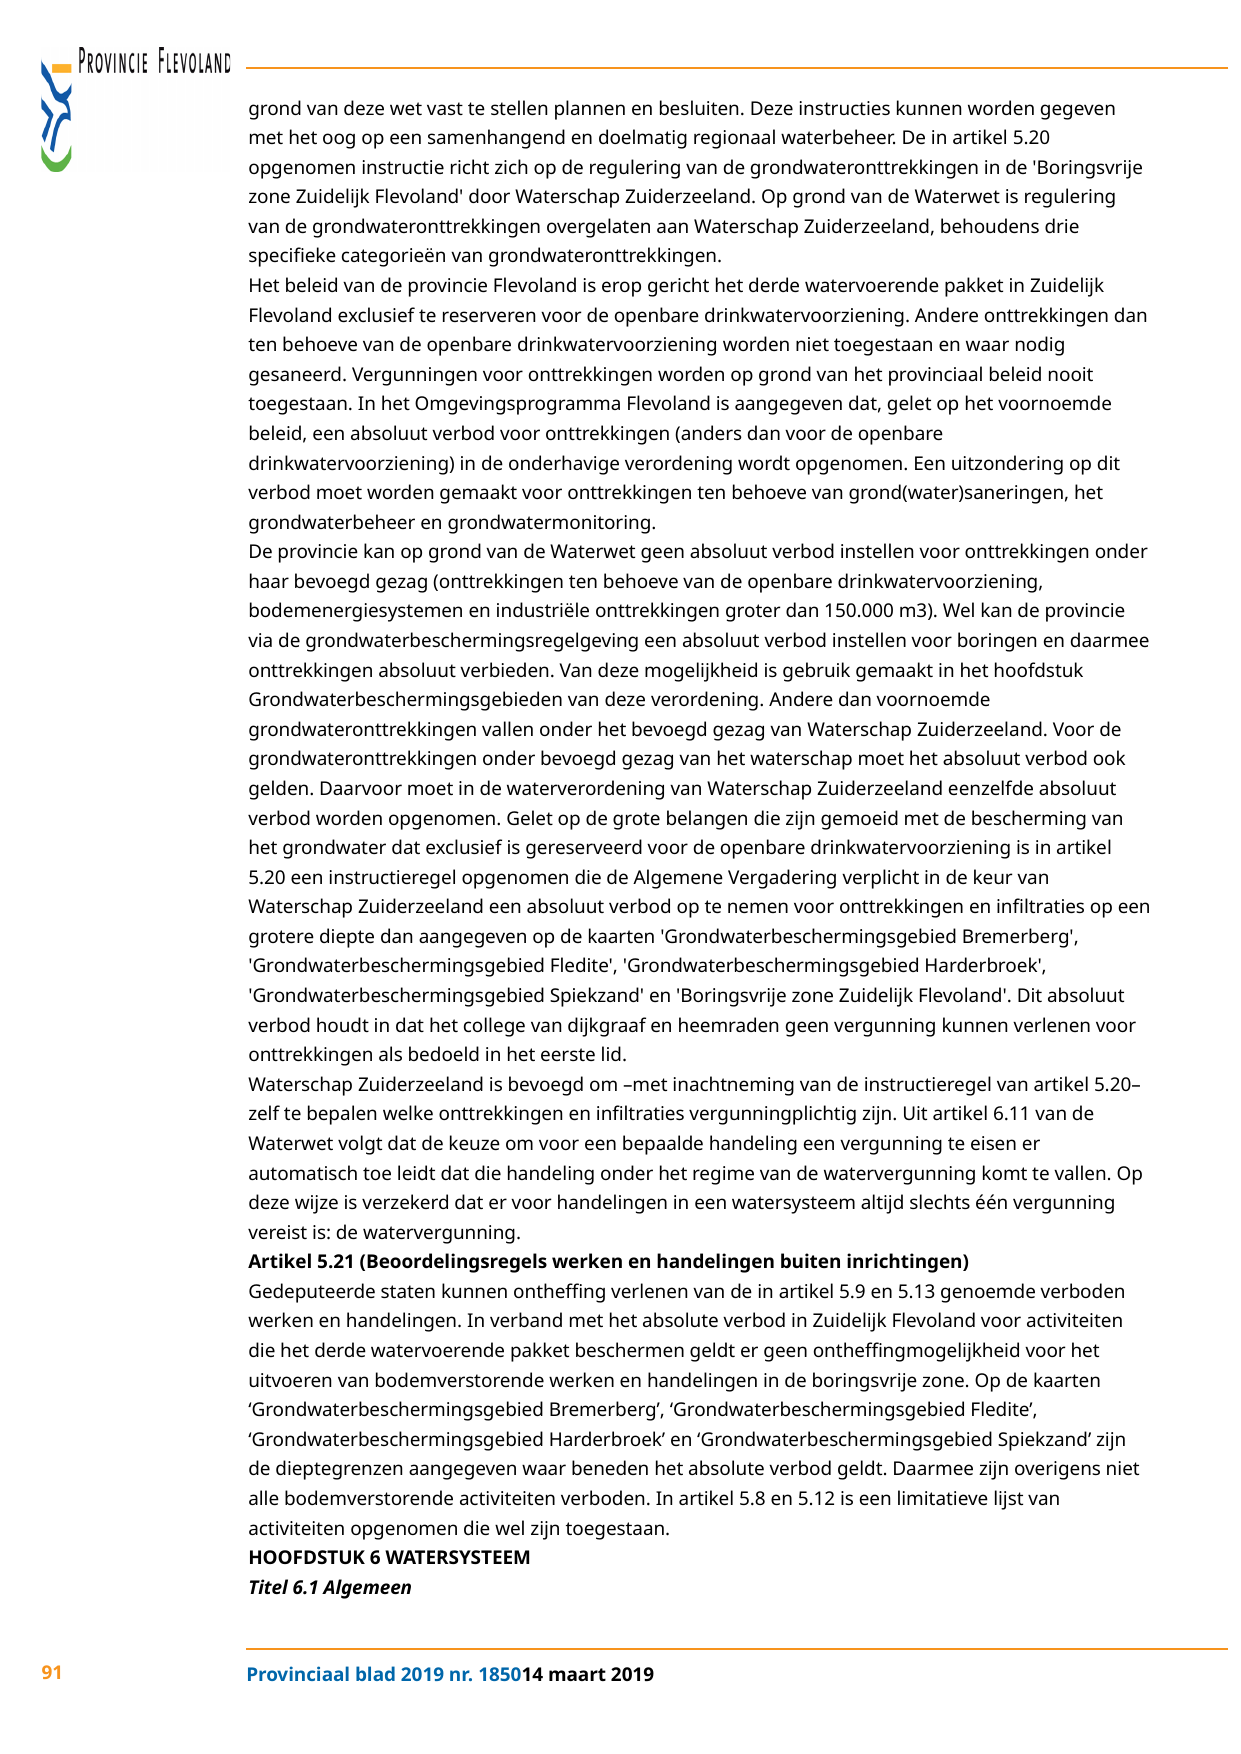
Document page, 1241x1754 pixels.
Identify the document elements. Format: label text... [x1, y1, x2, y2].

text HOOFDSTUK 6 WATERSYSTEEM [248, 1544, 1152, 1570]
text De provincie kan op grond van de Waterwet geen absoluut verbod instellen voor onttrekkingen onder haar bevoegd gezag (onttrekkingen ten behoeve van de openbare drinkwatervoorziening, bodemenergiesystemen en industriële onttrekkingen groter dan 150.000 m3). Wel kan de provincie via de grondwaterbeschermingsregelgeving een absoluut verbod instellen voor boringen en daarmee onttrekkingen absoluut verbieden. Van deze mogelijkheid is gebruik gemaakt in het hoofdstuk Grondwaterbeschermingsgebieden van deze verordening. Andere dan voornoemde grondwateronttrekkingen vallen onder het bevoegd gezag van Waterschap Zuiderzeeland. Voor de grondwateronttrekkingen onder bevoegd gezag van het waterschap moet het absoluut verbod ook gelden. Daarvoor moet in de waterverordening van Waterschap Zuiderzeeland eenzelfde absoluut verbod worden opgenomen. Gelet op de grote belangen die zijn gemoeid met de bescherming van het grondwater dat exclusief is gereserveerd voor de openbare drinkwatervoorziening is in artikel 5.20 een instructieregel opgenomen die de Algemene Vergadering verplicht in de keur van Waterschap Zuiderzeeland een absoluut verbod op te nemen voor onttrekkingen en infiltraties op een grotere diepte dan aangegeven op de kaarten 'Grondwaterbeschermingsgebied Bremerberg', 'Grondwaterbeschermingsgebied Fledite', 'Grondwaterbeschermingsgebied Harderbroek', 'Grondwaterbeschermingsgebied Spiekzand' en 'Boringsvrije zone Zuidelijk Flevoland'. Dit absoluut verbod houdt in dat het college van dijkgraaf en heemraden geen vergunning kunnen verlenen voor onttrekkingen als bedoeld in het eerste lid. [248, 538, 1152, 1067]
text Waterschap Zuiderzeeland is bevoegd om –met inachtneming van de instructieregel van artikel 5.20– zelf te bepalen welke onttrekkingen en infiltraties vergunningplichtig zijn. Uit artikel 6.11 van de Waterwet volgt dat de keuze om voor een bepaalde handeling een vergunning te eisen er automatisch toe leidt dat die handeling onder het regime van de watervergunning komt te vallen. Op deze wijze is verzekerd dat er voor handelingen in een watersysteem altijd slechts één vergunning vereist is: de watervergunning. [248, 1071, 1152, 1245]
text Het beleid van de provincie Flevoland is erop gericht het derde watervoerende pakket in Zuidelijk Flevoland exclusief te reserveren voor de openbare drinkwatervoorziening. Andere onttrekkingen dan ten behoeve van de openbare drinkwatervoorziening worden niet toegestaan en waar nodig gesaneerd. Vergunningen voor onttrekkingen worden op grond van het provinciaal beleid nooit toegestaan. In het Omgevingsprogramma Flevoland is aangegeven dat, gelet op het voornoemde beleid, een absoluut verbod voor onttrekkingen (anders dan voor de openbare drinkwatervoorziening) in de onderhavige verordening wordt opgenomen. Een uitzondering op dit verbod moet worden gemaakt voor onttrekkingen ten behoeve van grond(water)saneringen, het grondwaterbeheer en grondwatermonitoring. [248, 272, 1152, 535]
text Titel 6.1 Algemeen [248, 1574, 1152, 1600]
text grond van deze wet vast te stellen plannen en besluiten. Deze instructies kunnen worden gegeven met het oog op een samenhangend en doelmatig regionaal waterbeheer. De in artikel 5.20 opgenomen instructie richt zich op de regulering van de grondwateronttrekkingen in de 'Boringsvrije zone Zuidelijk Flevoland' door Waterschap Zuiderzeeland. Op grond van de Waterwet is regulering van de grondwateronttrekkingen overgelaten aan Waterschap Zuiderzeeland, behoudens drie specifieke categorieën van grondwateronttrekkingen. [248, 95, 1152, 268]
text Artikel 5.21 (Beoordelingsregels werken en handelingen buiten inrichtingen) [248, 1248, 1152, 1274]
text Gedeputeerde staten kunnen ontheffing verlenen van de in artikel 5.9 en 5.13 genoemde verboden werken en handelingen. In verband met het absolute verbod in Zuidelijk Flevoland voor activiteiten die het derde watervoerende pakket beschermen geldt er geen ontheffingmogelijkheid voor het uitvoeren van bodemverstorende werken en handelingen in de boringsvrije zone. Op de kaarten ‘Grondwaterbeschermingsgebied Bremerberg’, ‘Grondwaterbeschermingsgebied Fledite’, ‘Grondwaterbeschermingsgebied Harderbroek’ en ‘Grondwaterbeschermingsgebied Spiekzand’ zijn de dieptegrenzen aangegeven waar beneden het absolute verbod geldt. Daarmee zijn overigens niet alle bodemverstorende activiteiten verboden. In artikel 5.8 en 5.12 is een limitatieve lijst van activiteiten opgenomen die wel zijn toegestaan. [248, 1278, 1152, 1541]
picture [41, 47, 231, 172]
